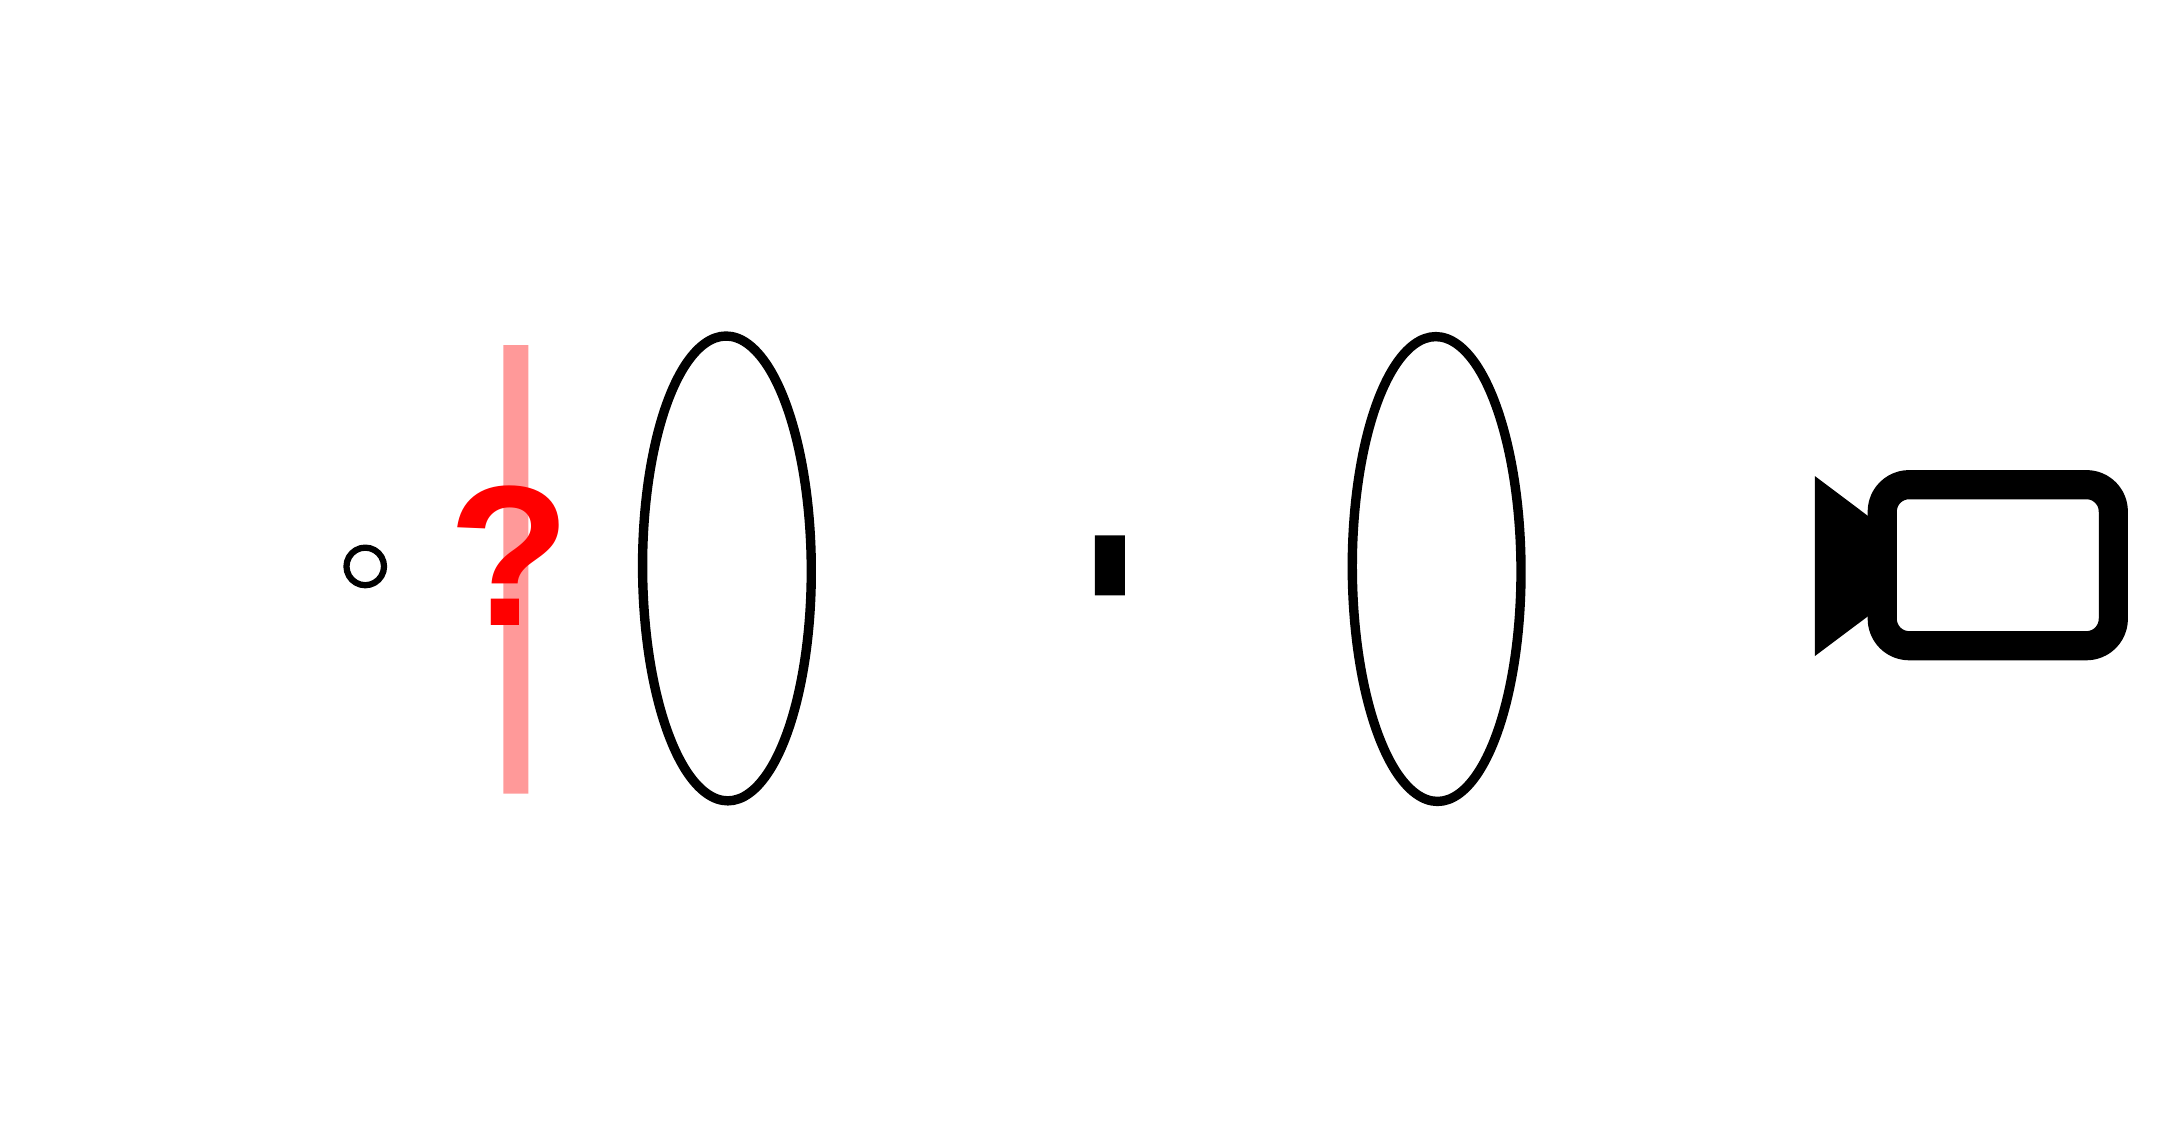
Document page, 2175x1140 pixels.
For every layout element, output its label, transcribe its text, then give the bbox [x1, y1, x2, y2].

text_box [642, 336, 812, 801]
text_box [1814, 476, 1875, 657]
text_box [1352, 336, 1522, 802]
text_box [1882, 484, 2114, 646]
text_box [1094, 535, 1125, 596]
text_box ? [405, 437, 616, 676]
